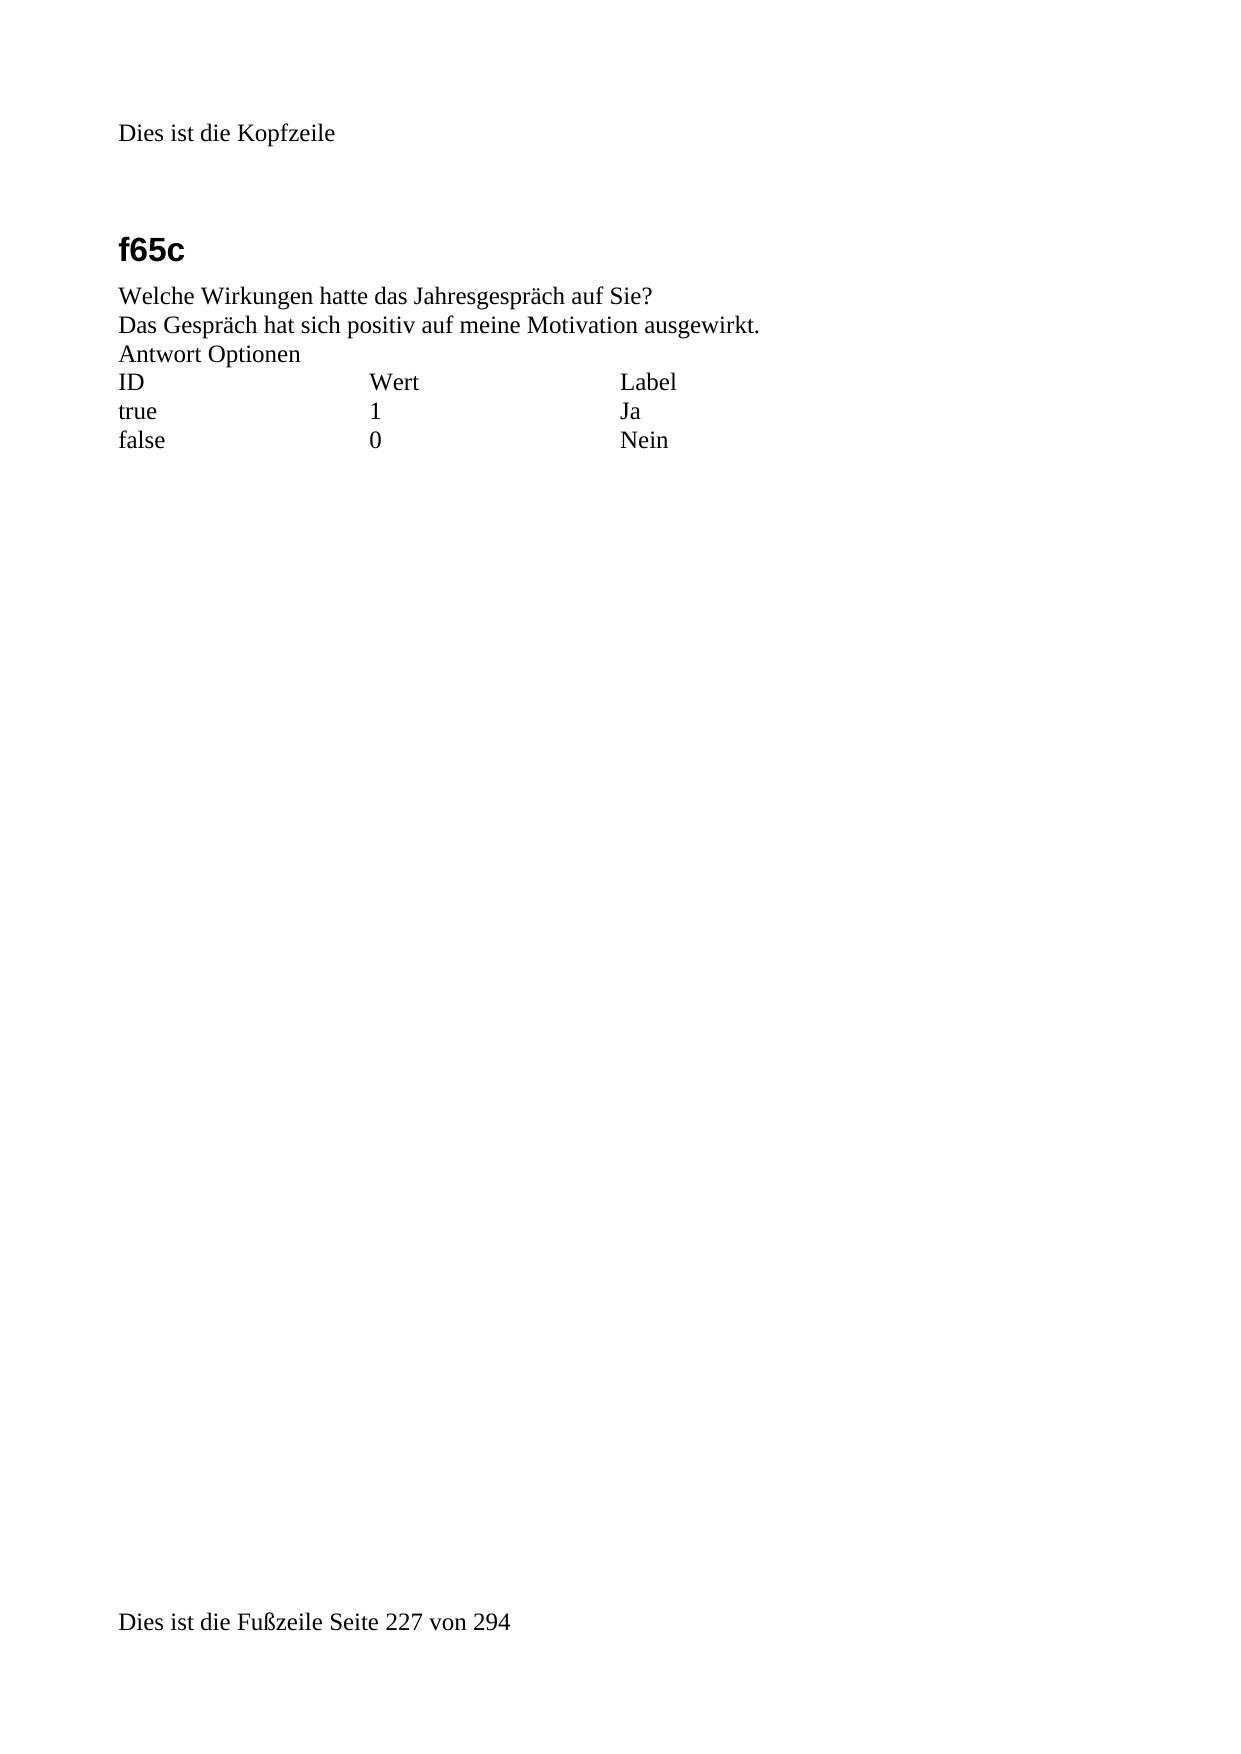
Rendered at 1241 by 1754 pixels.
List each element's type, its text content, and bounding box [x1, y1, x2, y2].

subtitle f65c [118, 230, 1122, 269]
table_cell 0 [369, 425, 620, 454]
table_header ID [118, 368, 369, 396]
table_header Label [620, 368, 871, 396]
table_cell Ja [620, 396, 871, 425]
text Das Gespräch hat sich positiv auf meine Motivation ausgewirkt. [118, 310, 1122, 339]
table_cell true [118, 396, 369, 425]
text Welche Wirkungen hatte das Jahresgespräch auf Sie? [118, 281, 1122, 310]
table_cell 1 [369, 396, 620, 425]
text Antwort Optionen [118, 339, 1122, 367]
table_header Wert [369, 368, 620, 396]
table_cell Nein [620, 425, 871, 454]
table_cell false [118, 425, 369, 454]
